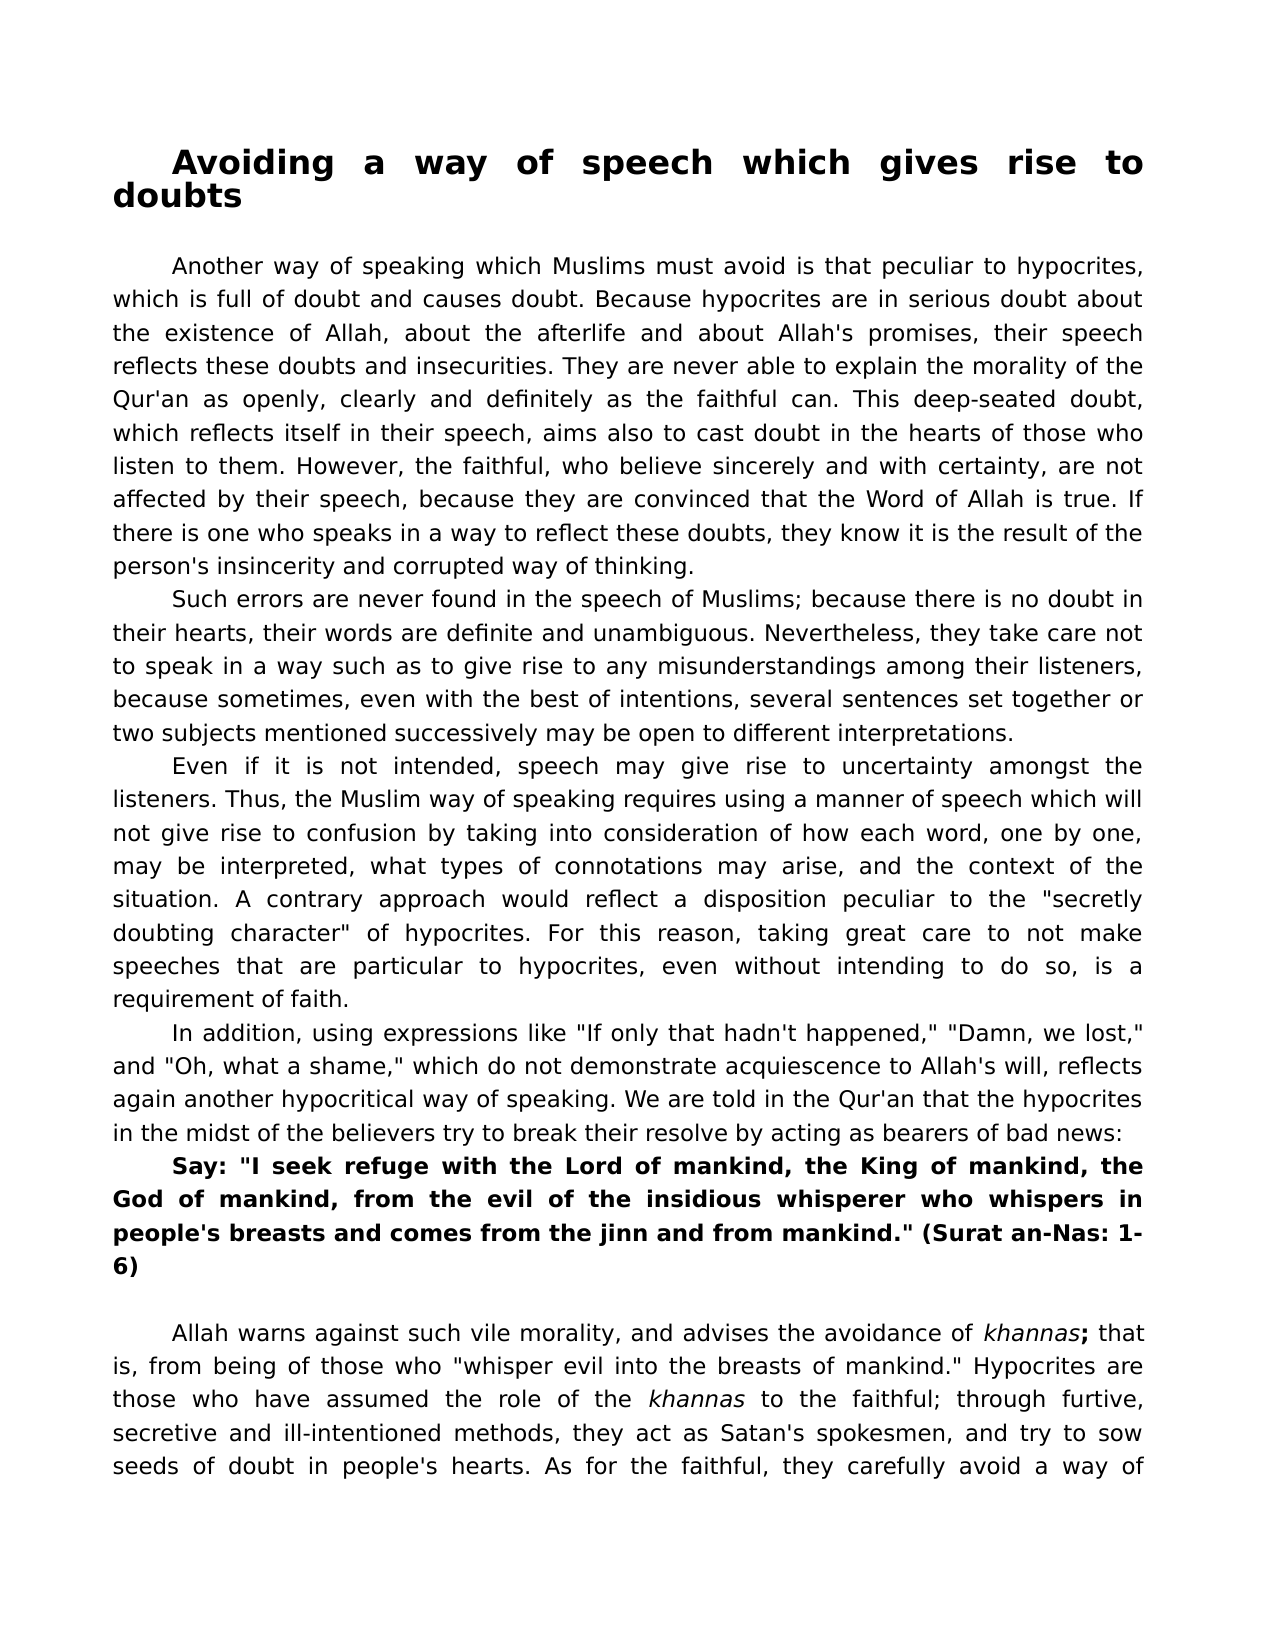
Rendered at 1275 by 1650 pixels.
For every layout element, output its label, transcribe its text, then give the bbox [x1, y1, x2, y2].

text Say: "I seek refuge with the Lord of mankind, the King of mankind, the God of mankind, from the evil of the insidious whisperer who whispers in people's breasts and comes from the jinn and from mankind." (Surat an-Nas: 1-6) [112, 1148, 1145, 1281]
text In addition, using expressions like "If only that hadn't happened," "Damn, we lost," and "Oh, what a shame," which do not demonstrate acquiescence to Allah's will, reflects again another hypocritical way of speaking. We are told in the Qur'an that the hypocrites in the midst of the believers try to break their resolve by acting as bearers of bad news: [112, 1014, 1145, 1148]
text Avoiding a way of speech which gives rise to doubts [112, 148, 1145, 214]
text Such errors are never found in the speech of Muslims; because there is no doubt in their hearts, their words are definite and unambiguous. Nevertheless, they take care not to speak in a way such as to give rise to any misunderstandings among their listeners, because sometimes, even with the best of intentions, several sentences set together or two subjects mentioned successively may be open to different interpretations. [112, 581, 1145, 748]
text Another way of speaking which Muslims must avoid is that peculiar to hypocrites, which is full of doubt and causes doubt. Because hypocrites are in serious doubt about the existence of Allah, about the afterlife and about Allah's promises, their speech reflects these doubts and insecurities. They are never able to explain the morality of the Qur'an as openly, clearly and definitely as the faithful can. This deep-seated doubt, which reflects itself in their speech, aims also to cast doubt in the hearts of those who listen to them. However, the faithful, who believe sincerely and with certainty, are not affected by their speech, because they are convinced that the Word of Allah is true. If there is one who speaks in a way to reflect these doubts, they know it is the result of the person's insincerity and corrupted way of thinking. [112, 248, 1145, 581]
text Even if it is not intended, speech may give rise to uncertainty amongst the listeners. Thus, the Muslim way of speaking requires using a manner of speech which will not give rise to confusion by taking into consideration of how each word, one by one, may be interpreted, what types of connotations may arise, and the context of the situation. A contrary approach would reflect a disposition peculiar to the "secretly doubting character" of hypocrites. For this reason, taking great care to not make speeches that are particular to hypocrites, even without intending to do so, is a requirement of faith. [112, 748, 1145, 1014]
text Allah warns against such vile morality, and advises the avoidance of khannas; that is, from being of those who "whisper evil into the breasts of mankind." Hypocrites are those who have assumed the role of the khannas to the faithful; through furtive, secretive and ill-intentioned methods, they act as Satan's spokesmen, and try to sow seeds of doubt in people's hearts. As for the faithful, they carefully avoid a way of [112, 1314, 1145, 1481]
